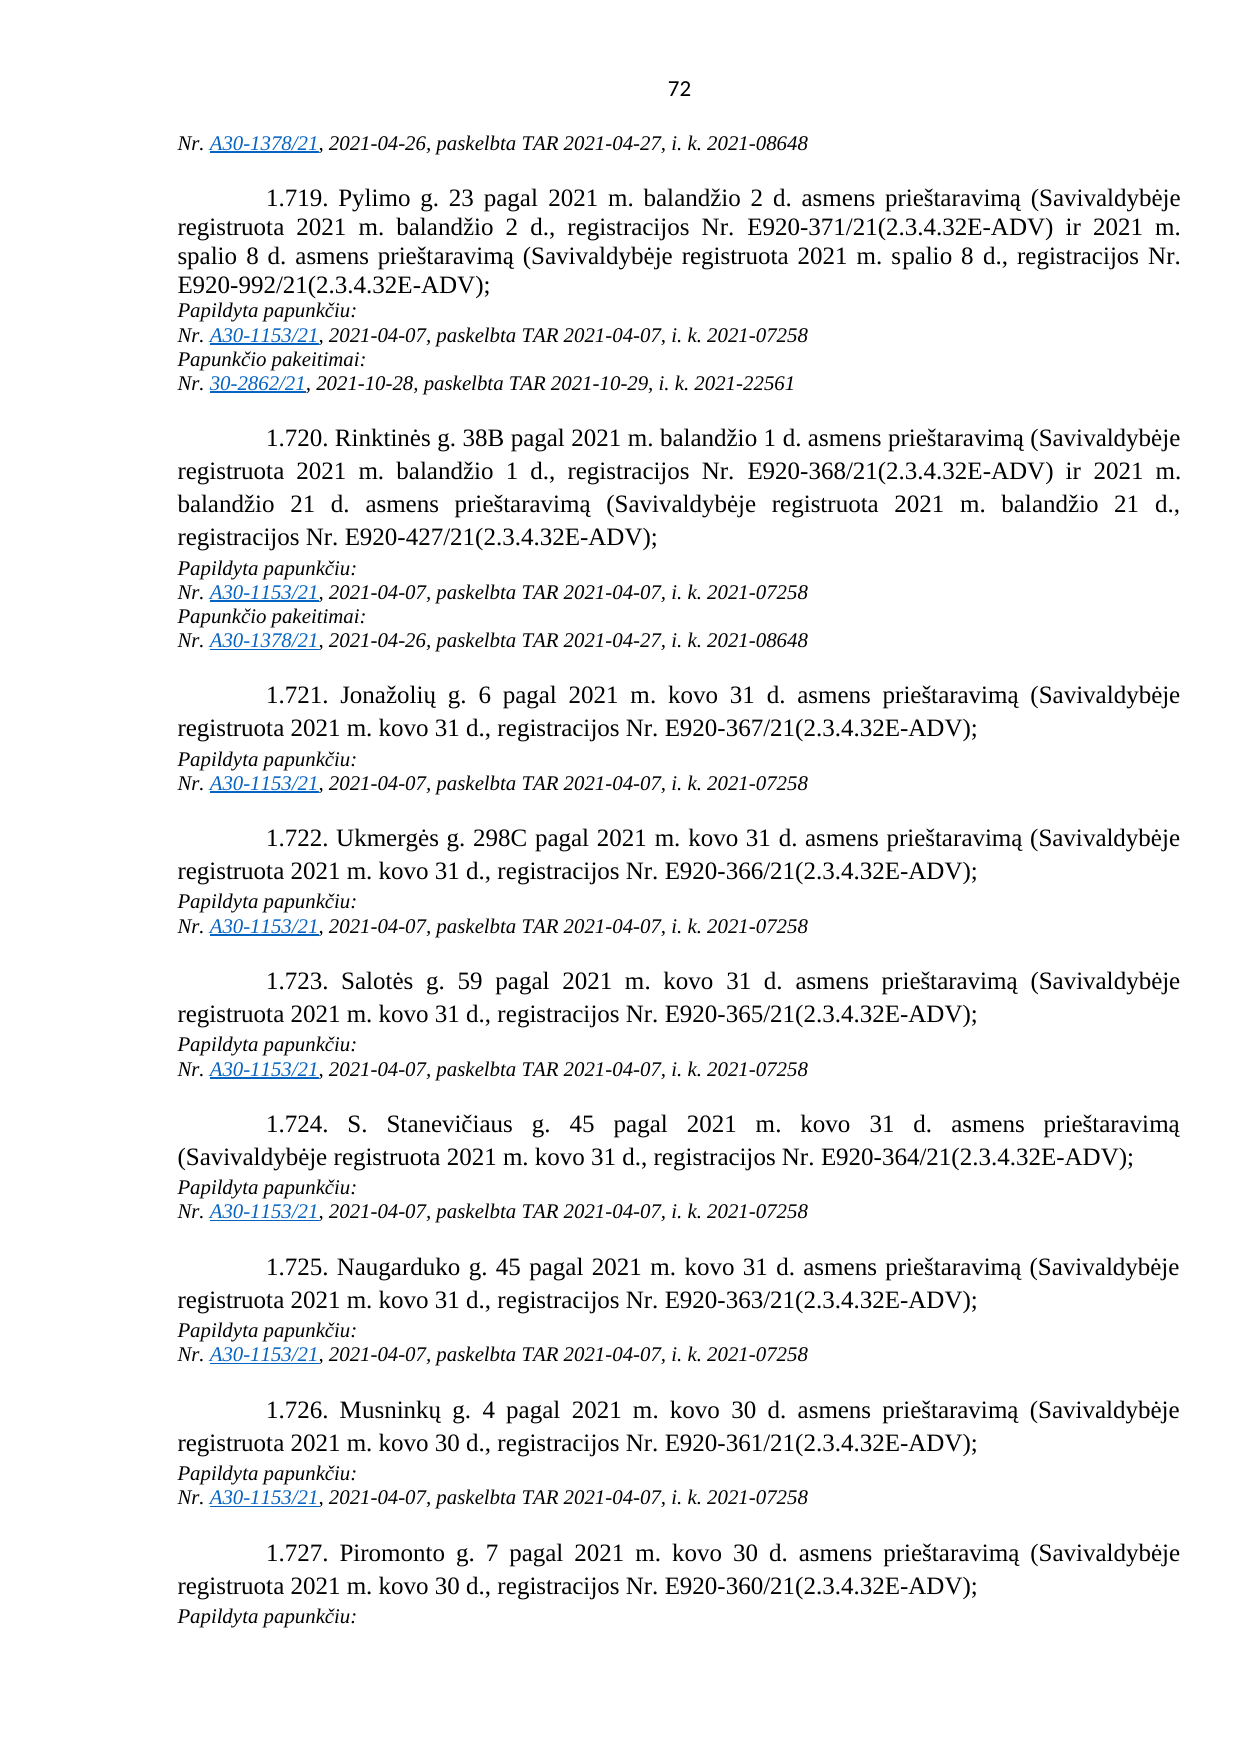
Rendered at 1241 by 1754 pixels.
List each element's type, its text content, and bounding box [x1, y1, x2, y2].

text 1.722. Ukmergės g. 298C pagal 2021 m. kovo 31 d. asmens prieštaravimą (Savivaldybėje registruota 2021 m. kovo 31 d., registracijos Nr. E920-366/21(2.3.4.32E-ADV); [177, 823, 1181, 885]
text Papildyta papunkčiu: [177, 556, 1181, 579]
text Nr. A30-1153/21, 2021-04-07, paskelbta TAR 2021-04-07, i. k. 2021-07258 [177, 1199, 1181, 1223]
text Papildyta papunkčiu: [177, 747, 1181, 771]
text Papildyta papunkčiu: [177, 1461, 1181, 1485]
text 1.719. Pylimo g. 23 pagal 2021 m. balandžio 2 d. asmens prieštaravimą (Savivaldybėje registruota 2021 m. balandžio 2 d., registracijos Nr. E920-371/21(2.3.4.32E-ADV) ir 2021 m. spalio 8 d. asmens prieštaravimą (Savivaldybėje registruota 2021 m. spalio 8 d., registracijos Nr. E920-992/21(2.3.4.32E-ADV); [177, 183, 1181, 298]
text Nr. A30-1153/21, 2021-04-07, paskelbta TAR 2021-04-07, i. k. 2021-07258 [177, 1485, 1181, 1509]
text Nr. A30-1153/21, 2021-04-07, paskelbta TAR 2021-04-07, i. k. 2021-07258 [177, 913, 1181, 938]
text Nr. A30-1153/21, 2021-04-07, paskelbta TAR 2021-04-07, i. k. 2021-07258 [177, 771, 1181, 795]
text Nr. A30-1153/21, 2021-04-07, paskelbta TAR 2021-04-07, i. k. 2021-07258 [177, 322, 1181, 347]
text Nr. A30-1153/21, 2021-04-07, paskelbta TAR 2021-04-07, i. k. 2021-07258 [177, 1342, 1181, 1366]
text 1.726. Musninkų g. 4 pagal 2021 m. kovo 30 d. asmens prieštaravimą (Savivaldybėje registruota 2021 m. kovo 30 d., registracijos Nr. E920-361/21(2.3.4.32E-ADV); [177, 1395, 1181, 1457]
text Papunkčio pakeitimai: [177, 604, 1181, 628]
text 1.725. Naugarduko g. 45 pagal 2021 m. kovo 31 d. asmens prieštaravimą (Savivaldybėje registruota 2021 m. kovo 31 d., registracijos Nr. E920-363/21(2.3.4.32E-ADV); [177, 1252, 1181, 1314]
text Papildyta papunkčiu: [177, 1175, 1181, 1199]
text Papildyta papunkčiu: [177, 1318, 1181, 1342]
text Nr. 30-2862/21, 2021-10-28, paskelbta TAR 2021-10-29, i. k. 2021-22561 [177, 371, 1181, 395]
text 1.721. Jonažolių g. 6 pagal 2021 m. kovo 31 d. asmens prieštaravimą (Savivaldybėje registruota 2021 m. kovo 31 d., registracijos Nr. E920-367/21(2.3.4.32E-ADV); [177, 681, 1181, 742]
text Papunkčio pakeitimai: [177, 347, 1181, 371]
text Papildyta papunkčiu: [177, 1032, 1181, 1056]
text 1.724. S. Stanevičiaus g. 45 pagal 2021 m. kovo 31 d. asmens prieštaravimą (Savivaldybėje registruota 2021 m. kovo 31 d., registracijos Nr. E920-364/21(2.3.4.32E-ADV); [177, 1109, 1181, 1171]
text 1.720. Rinktinės g. 38B pagal 2021 m. balandžio 1 d. asmens prieštaravimą (Savivaldybėje registruota 2021 m. balandžio 1 d., registracijos Nr. E920-368/21(2.3.4.32E-ADV) ir 2021 m. balandžio 21 d. asmens prieštaravimą (Savivaldybėje registruota 2021 m. balandžio 21 d., registracijos Nr. E920-427/21(2.3.4.32E-ADV); [177, 423, 1181, 551]
text Papildyta papunkčiu: [177, 298, 1181, 322]
text 1.727. Piromonto g. 7 pagal 2021 m. kovo 30 d. asmens prieštaravimą (Savivaldybėje registruota 2021 m. kovo 30 d., registracijos Nr. E920-360/21(2.3.4.32E-ADV); [177, 1538, 1181, 1600]
text Papildyta papunkčiu: [177, 889, 1181, 913]
text Nr. A30-1153/21, 2021-04-07, paskelbta TAR 2021-04-07, i. k. 2021-07258 [177, 1056, 1181, 1081]
text Nr. A30-1378/21, 2021-04-26, paskelbta TAR 2021-04-27, i. k. 2021-08648 [177, 131, 1181, 155]
text Nr. A30-1378/21, 2021-04-26, paskelbta TAR 2021-04-27, i. k. 2021-08648 [177, 628, 1181, 652]
text Papildyta papunkčiu: [177, 1604, 1181, 1628]
text Nr. A30-1153/21, 2021-04-07, paskelbta TAR 2021-04-07, i. k. 2021-07258 [177, 579, 1181, 604]
text 1.723. Salotės g. 59 pagal 2021 m. kovo 31 d. asmens prieštaravimą (Savivaldybėje registruota 2021 m. kovo 31 d., registracijos Nr. E920-365/21(2.3.4.32E-ADV); [177, 966, 1181, 1028]
